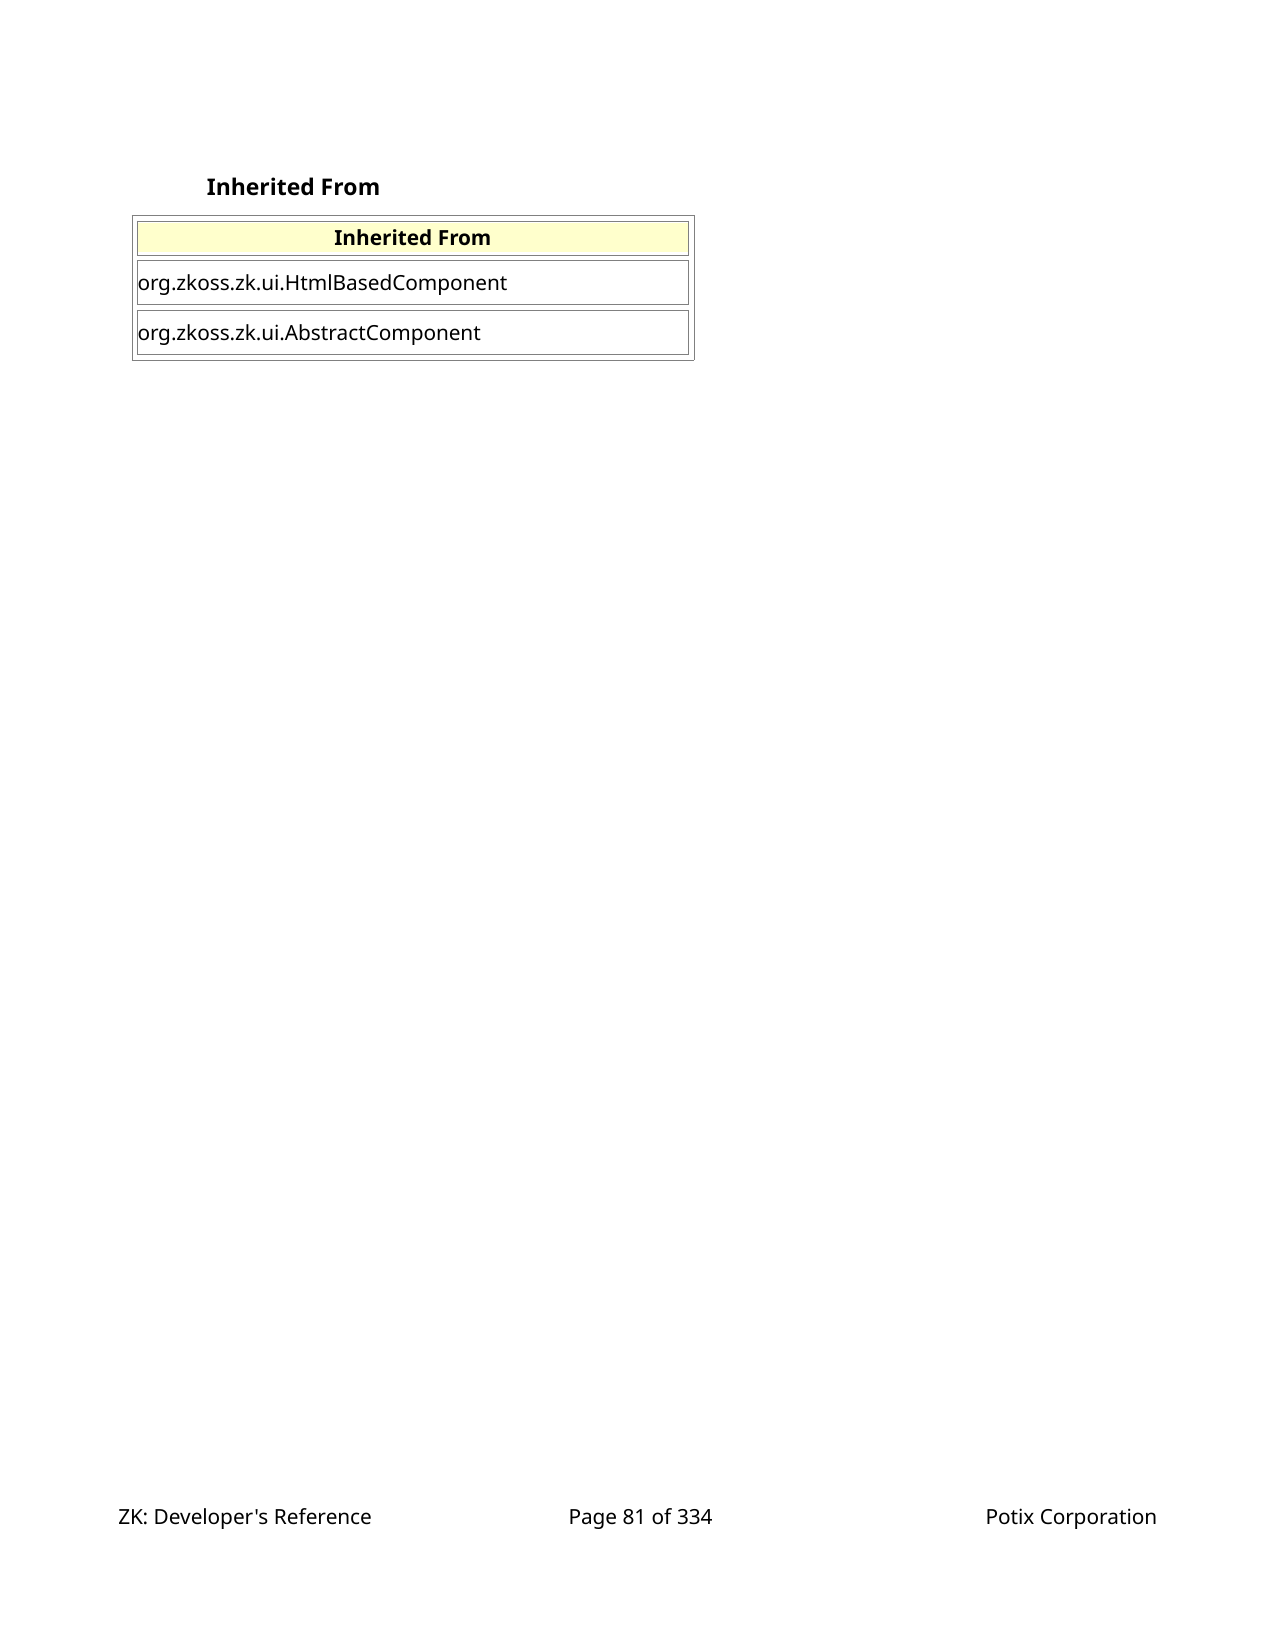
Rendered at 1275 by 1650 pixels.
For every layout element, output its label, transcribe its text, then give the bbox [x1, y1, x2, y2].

table_header Inherited From [134, 216, 691, 254]
table_cell org.zkoss.zk.ui.AbstractComponent [134, 304, 691, 354]
subtitle Inherited From [207, 171, 1157, 203]
table_cell org.zkoss.zk.ui.HtmlBasedComponent [134, 255, 691, 304]
